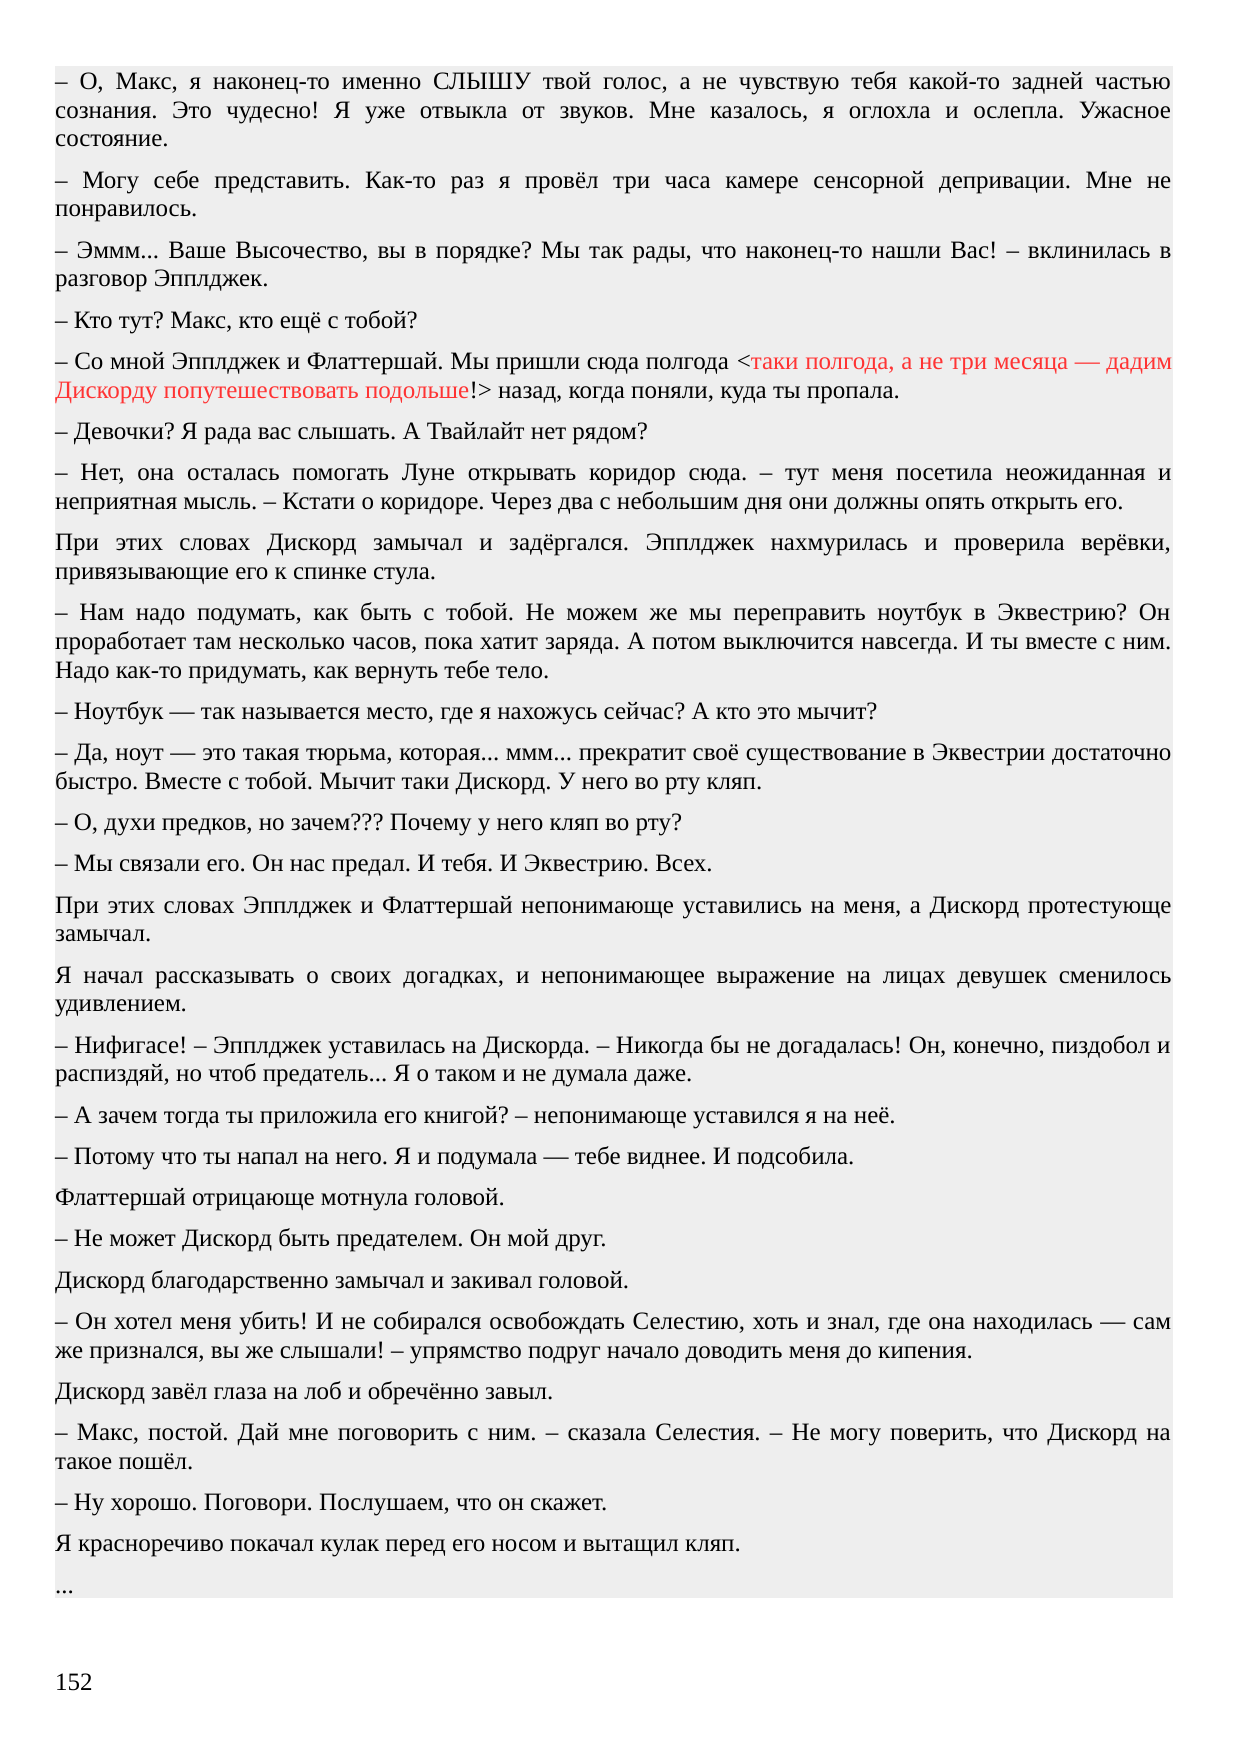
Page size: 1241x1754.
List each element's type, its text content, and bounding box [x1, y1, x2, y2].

text – Не может Дискорд быть предателем. Он мой друг. [55, 1223, 1173, 1252]
text – Девочки? Я рада вас слышать. А Твайлайт нет рядом? [55, 416, 1173, 445]
text – Могу себе представить. Как-то раз я провёл три часа камере сенсорной депривации. Мне не понравилось. [55, 165, 1173, 222]
text При этих словах Дискорд замычал и задёргался. Эпплджек нахмурилась и проверила верёвки, привязывающие его к спинке стула. [55, 527, 1173, 585]
text Я начал рассказывать о своих догадках, и непонимающее выражение на лицах девушек сменилось удивлением. [55, 960, 1173, 1017]
text – О, Макс, я наконец-то именно СЛЫШУ твой голос, а не чувствую тебя какой-то задней частью сознания. Это чудесно! Я уже отвыкла от звуков. Мне казалось, я оглохла и ослепла. Ужасное состояние. [55, 66, 1173, 152]
text При этих словах Эпплджек и Флаттершай непонимающе уставились на меня, а Дискорд протестующе замычал. [55, 890, 1173, 947]
text Флаттершай отрицающе мотнула головой. [55, 1182, 1173, 1211]
text Дискорд благодарственно замычал и закивал головой. [55, 1265, 1173, 1293]
text – Со мной Эпплджек и Флаттершай. Мы пришли сюда полгода <таки полгода, а не три месяца — дадим Дискорду попутешествовать подольше!> назад, когда поняли, куда ты пропала. [55, 346, 1173, 403]
text – Он хотел меня убить! И не собирался освобождать Селестию, хоть и знал, где она находилась — сам же признался, вы же слышали! – упрямство подруг начало доводить меня до кипения. [55, 1306, 1173, 1363]
text – О, духи предков, но зачем??? Почему у него кляп во рту? [55, 807, 1173, 836]
text – Ну хорошо. Поговори. Послушаем, что он скажет. [55, 1487, 1173, 1516]
text – Эммм... Ваше Высочество, вы в порядке? Мы так рады, что наконец-то нашли Вас! – вклинилась в разговор Эпплджек. [55, 235, 1173, 292]
text – Потому что ты напал на него. Я и подумала — тебе виднее. И подсобила. [55, 1141, 1173, 1170]
text – Мы связали его. Он нас предал. И тебя. И Эквестрию. Всех. [55, 848, 1173, 877]
text – Макс, постой. Дай мне поговорить с ним. – сказала Селестия. – Не могу поверить, что Дискорд на такое пошёл. [55, 1417, 1173, 1475]
text Я красноречиво покачал кулак перед его носом и вытащил кляп. [55, 1528, 1173, 1557]
text ... [55, 1570, 1173, 1598]
text – Ноутбук — так называется место, где я нахожусь сейчас? А кто это мычит? [55, 696, 1173, 725]
text – А зачем тогда ты приложила его книгой? – непонимающе уставился я на неё. [55, 1100, 1173, 1128]
text – Нифигасе! – Эпплджек уставилась на Дискорда. – Никогда бы не догадалась! Он, конечно, пиздобол и распиздяй, но чтоб предатель... Я о таком и не думала даже. [55, 1030, 1173, 1087]
text Дискорд завёл глаза на лоб и обречённо завыл. [55, 1376, 1173, 1405]
text – Кто тут? Макс, кто ещё с тобой? [55, 305, 1173, 333]
text – Нет, она осталась помогать Луне открывать коридор сюда. – тут меня посетила неожиданная и неприятная мысль. – Кстати о коридоре. Через два с небольшим дня они должны опять открыть его. [55, 457, 1173, 515]
text – Нам надо подумать, как быть с тобой. Не можем же мы переправить ноутбук в Эквестрию? Он проработает там несколько часов, пока хатит заряда. А потом выключится навсегда. И ты вместе с ним. Надо как-то придумать, как вернуть тебе тело. [55, 597, 1173, 683]
text – Да, ноут — это такая тюрьма, которая... ммм... прекратит своё существование в Эквестрии достаточно быстро. Вместе с тобой. Мычит таки Дискорд. У него во рту кляп. [55, 737, 1173, 795]
